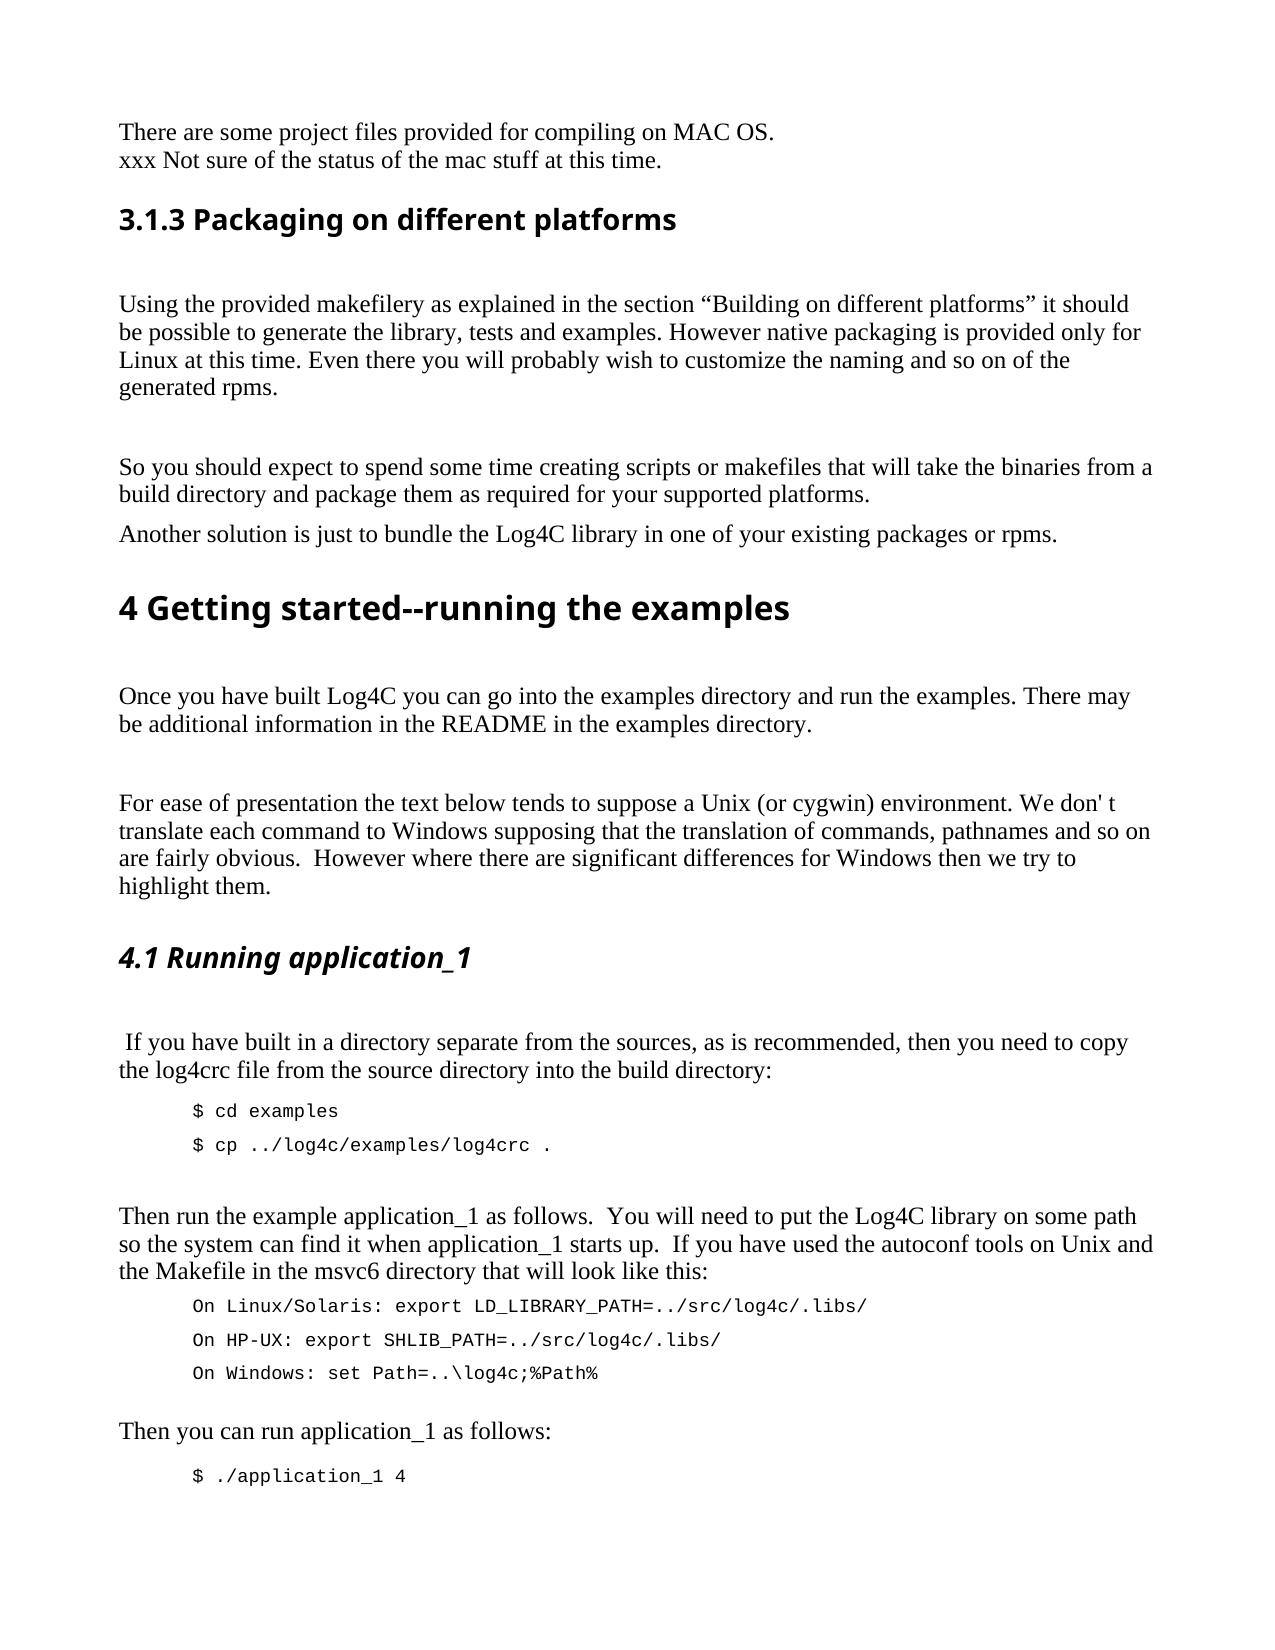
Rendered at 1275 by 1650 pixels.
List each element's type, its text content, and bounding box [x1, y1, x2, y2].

text So you should expect to spend some time creating scripts or makefiles that will take the binaries from a build directory and package them as required for your supported platforms. [118, 453, 1156, 508]
text Using the provided makefilery as explained in the section “Building on different platforms” it should be possible to generate the library, tests and examples. However native packaging is provided only for Linux at this time. Even there you will probably wish to customize the naming and so on of the generated rpms. [118, 290, 1156, 401]
text Once you have built Log4C you can go into the examples directory and run the examples. There may be additional information in the README in the examples directory. [118, 682, 1156, 737]
text $ cd examples [118, 1096, 1156, 1123]
subtitle 4 Getting started--running the examples [118, 585, 1156, 630]
text $ cp ../log4c/examples/log4crc . [118, 1136, 1156, 1157]
text On HP-UX: export SHLIB_PATH=../src/log4c/.libs/ [192, 1330, 1156, 1352]
subtitle 4.1 Running application_1 [118, 937, 1156, 977]
text $ ./application_1 4 [192, 1466, 1156, 1488]
text On Linux/Solaris: export LD_LIBRARY_PATH=../src/log4c/.libs/ [192, 1297, 1156, 1318]
text xxx Not sure of the status of the mac stuff at this time. [118, 146, 1156, 174]
text For ease of presentation the text below tends to suppose a Unix (or cygwin) environment. We don' t translate each command to Windows supposing that the translation of commands, pathnames and so on are fairly obvious. However where there are significant differences for Windows then we try to highlight them. [118, 789, 1156, 900]
text There are some project files provided for compiling on MAC OS. [118, 118, 1156, 146]
text Then run the example application_1 as follows. You will need to put the Log4C library on some path so the system can find it when application_1 starts up. If you have used the autoconf tools on Unix and the Makefile in the msvc6 directory that will look like this: [118, 1202, 1156, 1285]
text Another solution is just to bundle the Log4C library in one of your existing packages or rpms. [118, 520, 1156, 548]
text If you have built in a directory separate from the sources, as is recommended, then you need to copy the log4crc file from the source directory into the build directory: [118, 1028, 1156, 1084]
text On Windows: set Path=..\log4c;%Path% [192, 1363, 1156, 1385]
subtitle 3.1.3 Packaging on different platforms [118, 199, 1156, 239]
text Then you can run application_1 as follows: [118, 1417, 1156, 1445]
